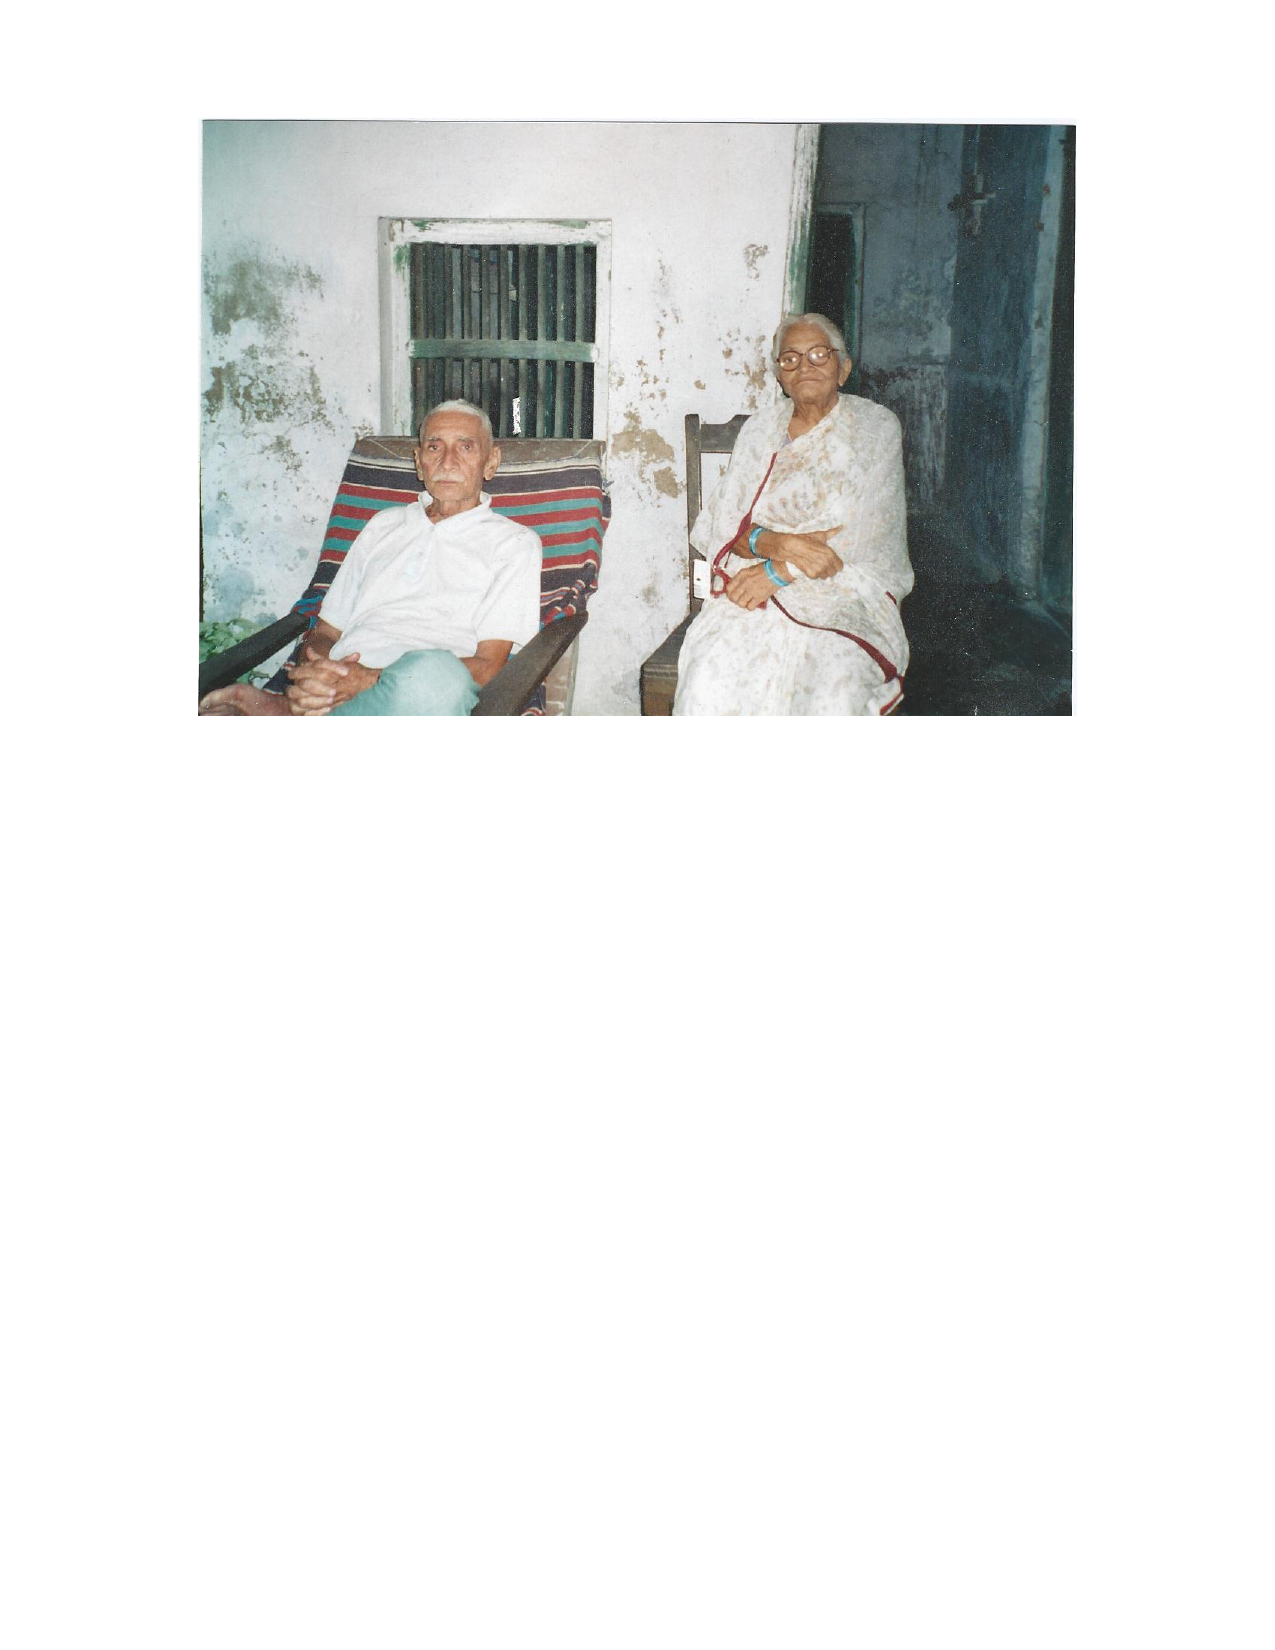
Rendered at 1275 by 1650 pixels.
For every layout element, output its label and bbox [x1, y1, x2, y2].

picture [198, 118, 1077, 716]
